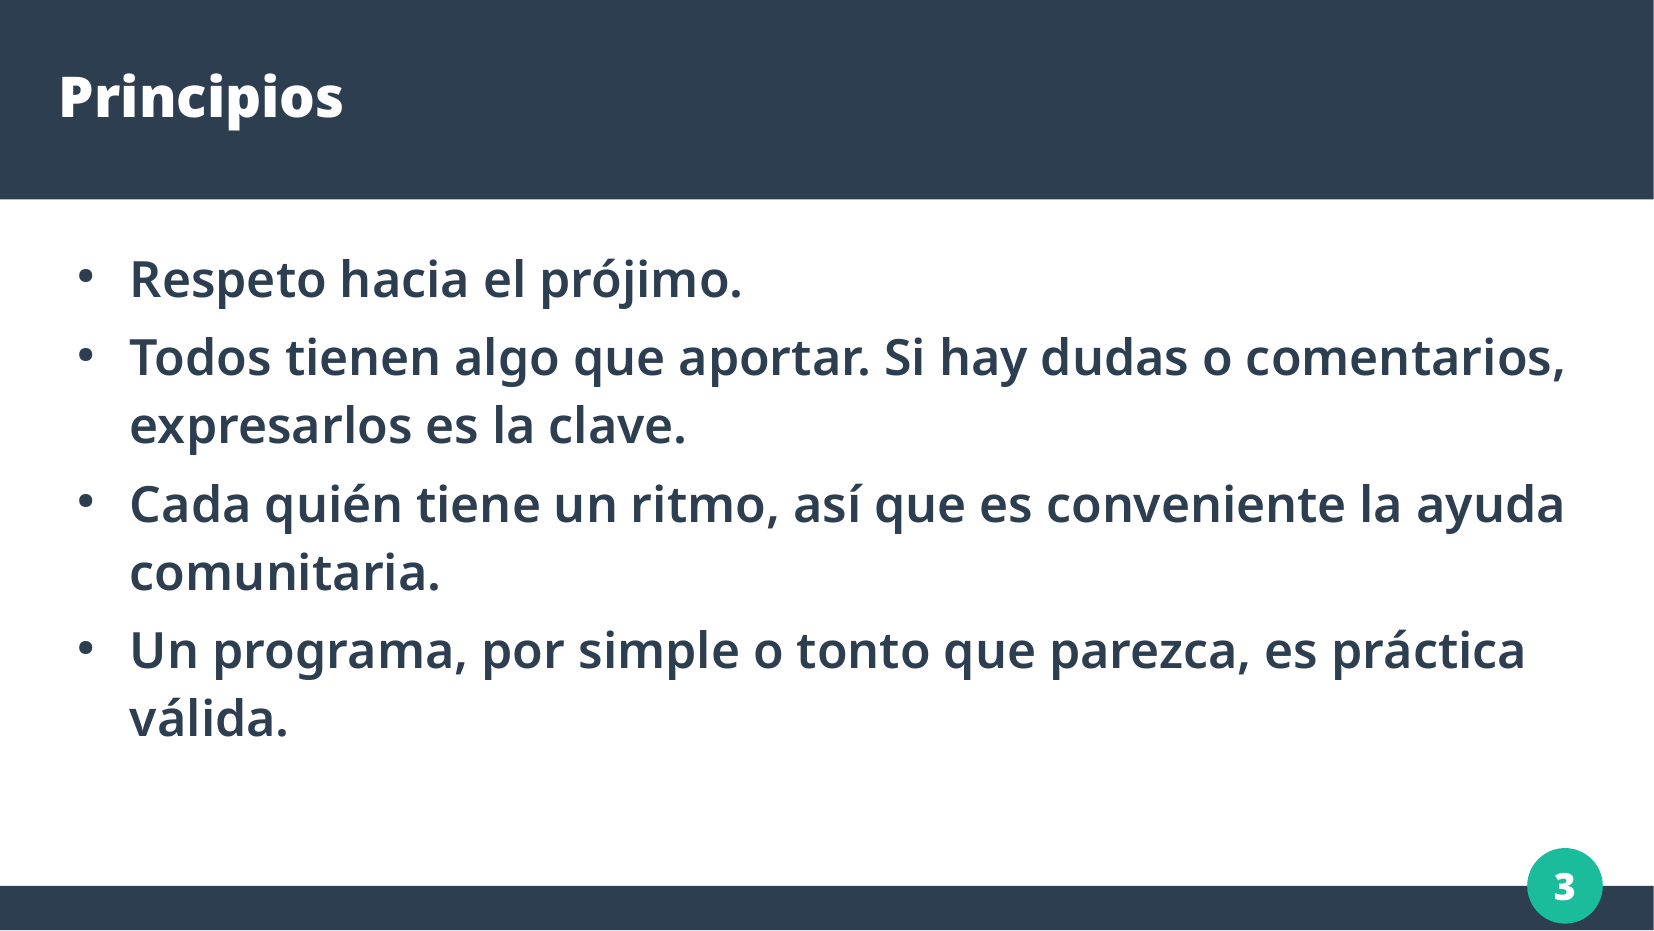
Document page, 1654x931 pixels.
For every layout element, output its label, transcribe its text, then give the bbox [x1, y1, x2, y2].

title Principios [59, 37, 1595, 155]
list Respeto hacia el prójimo. Todos tienen algo que aportar. Si hay dudas o comentarios, expresarlos es la clave. Cada quién tiene un ritmo, así que es conveniente la ayuda comunitaria. Un programa, por simple o tonto que parezca, es práctica válida. [59, 243, 1595, 864]
